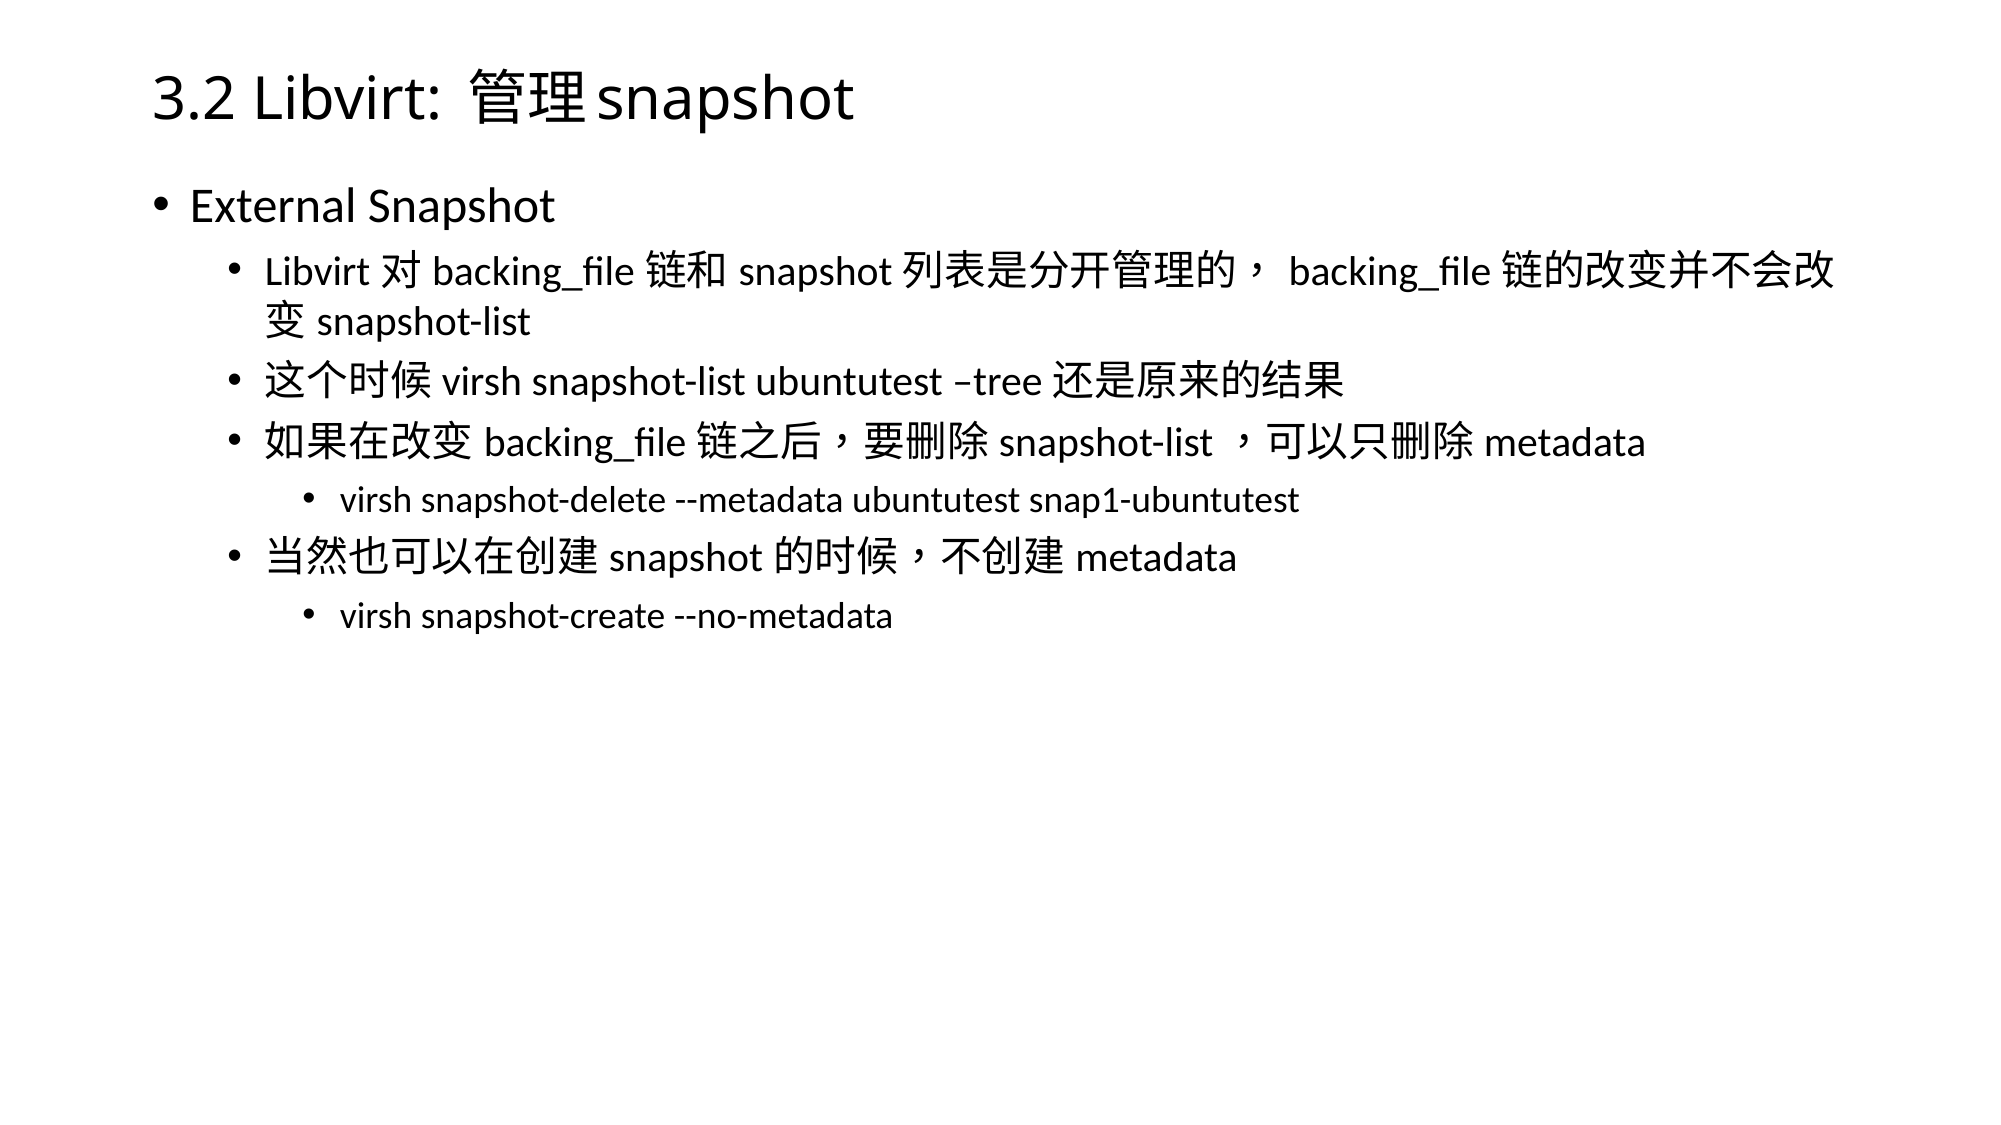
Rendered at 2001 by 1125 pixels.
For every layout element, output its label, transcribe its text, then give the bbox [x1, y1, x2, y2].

title 3.2 Libvirt: 管理snapshot [137, 59, 1863, 140]
list External Snapshot Libvirt对backing_file链和snapshot列表是分开管理的，backing_file链的改变并不会改变snapshot-list 这个时候virsh snapshot-list ubuntutest –tree还是原来的结果 如果在改变backing_file链之后，要删除snapshot-list，可以只删除metadata virsh snapshot-delete --metadata ubuntutest snap1-ubuntutest 当然也可以在创建snapshot的时候，不创建metadata virsh snapshot-create --no-metadata [137, 171, 1863, 1014]
